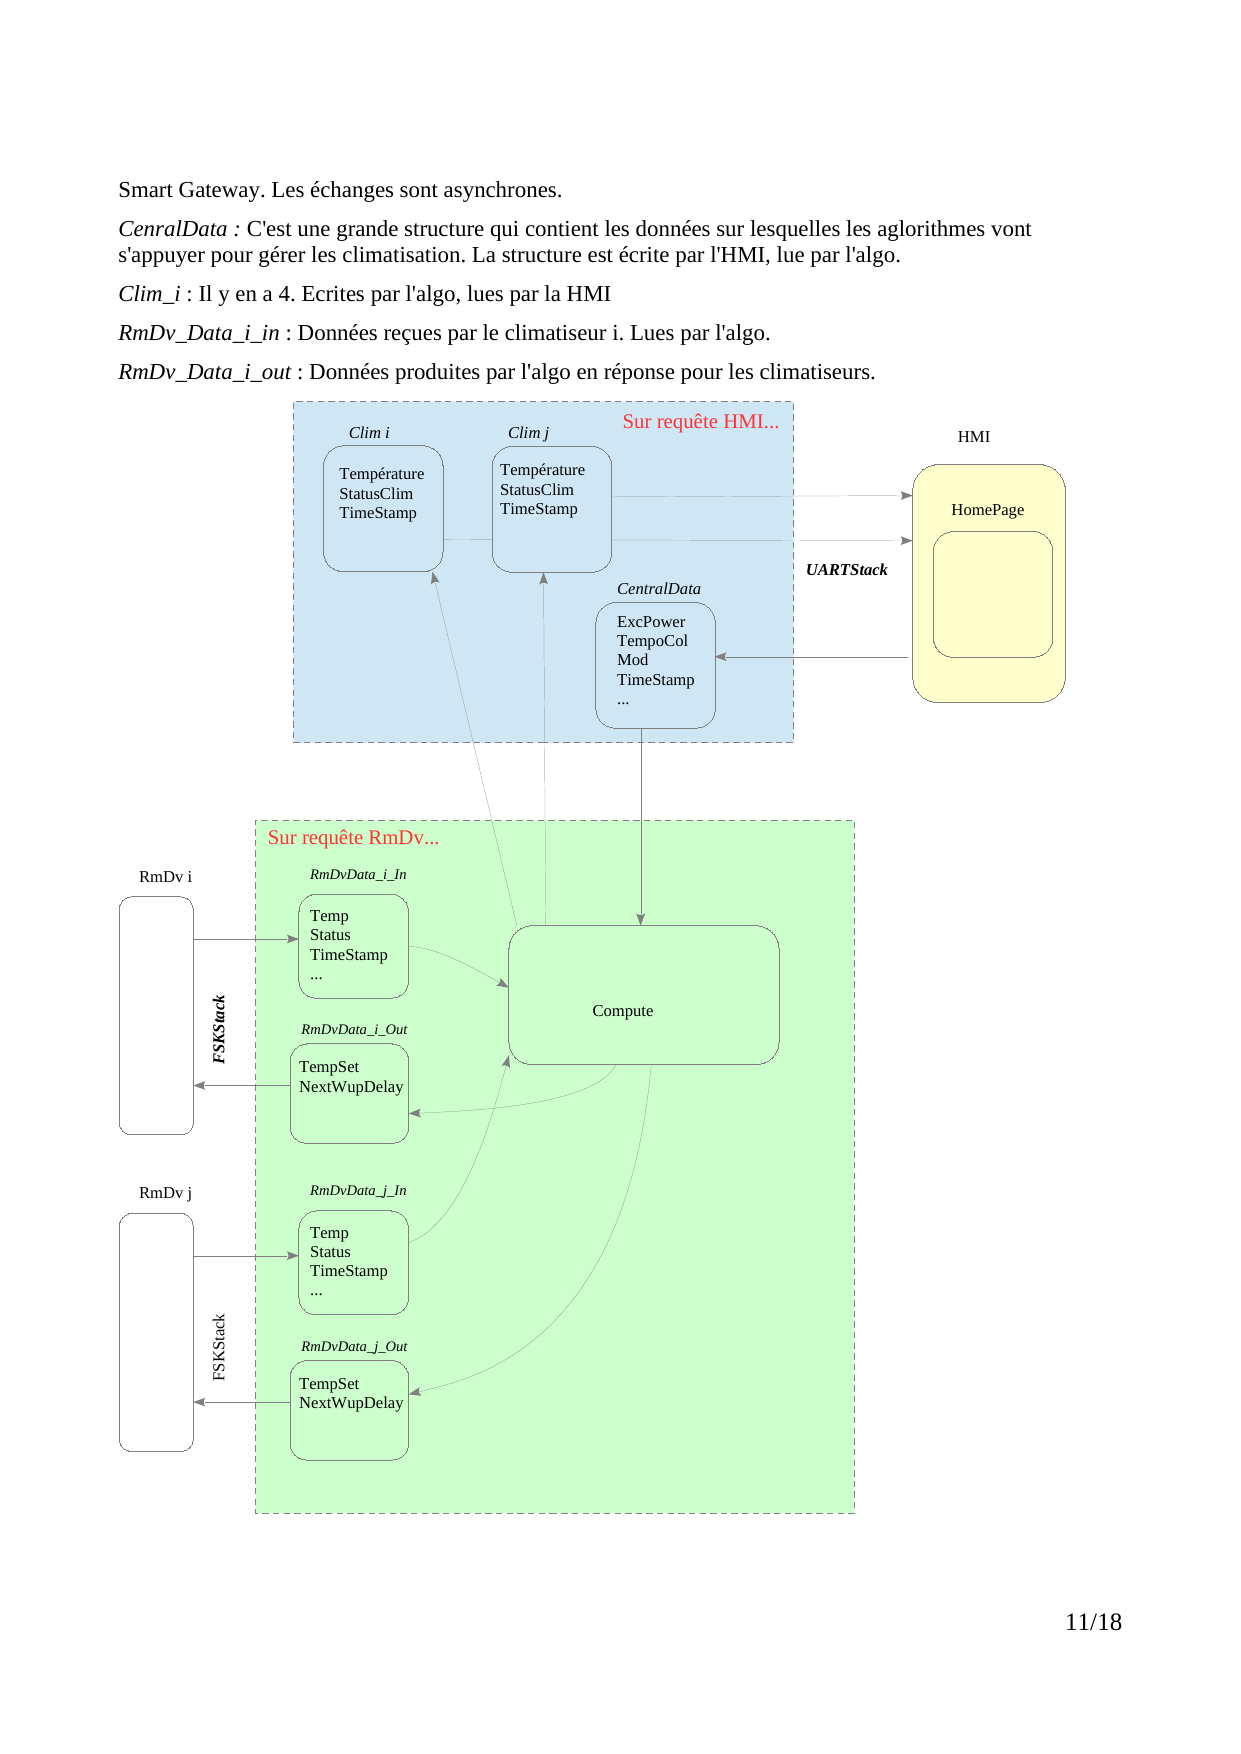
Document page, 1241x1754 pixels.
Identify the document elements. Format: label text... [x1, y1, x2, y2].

text Smart Gateway. Les échanges sont asynchrones. [118, 176, 1122, 203]
text CenralData : C'est une grande structure qui contient les données sur lesquelles les aglorithmes vont s'appuyer pour gérer les climatisation. La structure est écrite par l'HMI, lue par l'algo. [118, 215, 1122, 268]
text RmDv_Data_i_out : Données produites par l'algo en réponse pour les climatiseurs. [118, 358, 1122, 384]
text RmDv_Data_i_in : Données reçues par le climatiseur i. Lues par l'algo. [118, 319, 1122, 346]
text Clim_i : Il y en a 4. Ecrites par l'algo, lues par la HMI [118, 280, 1122, 307]
